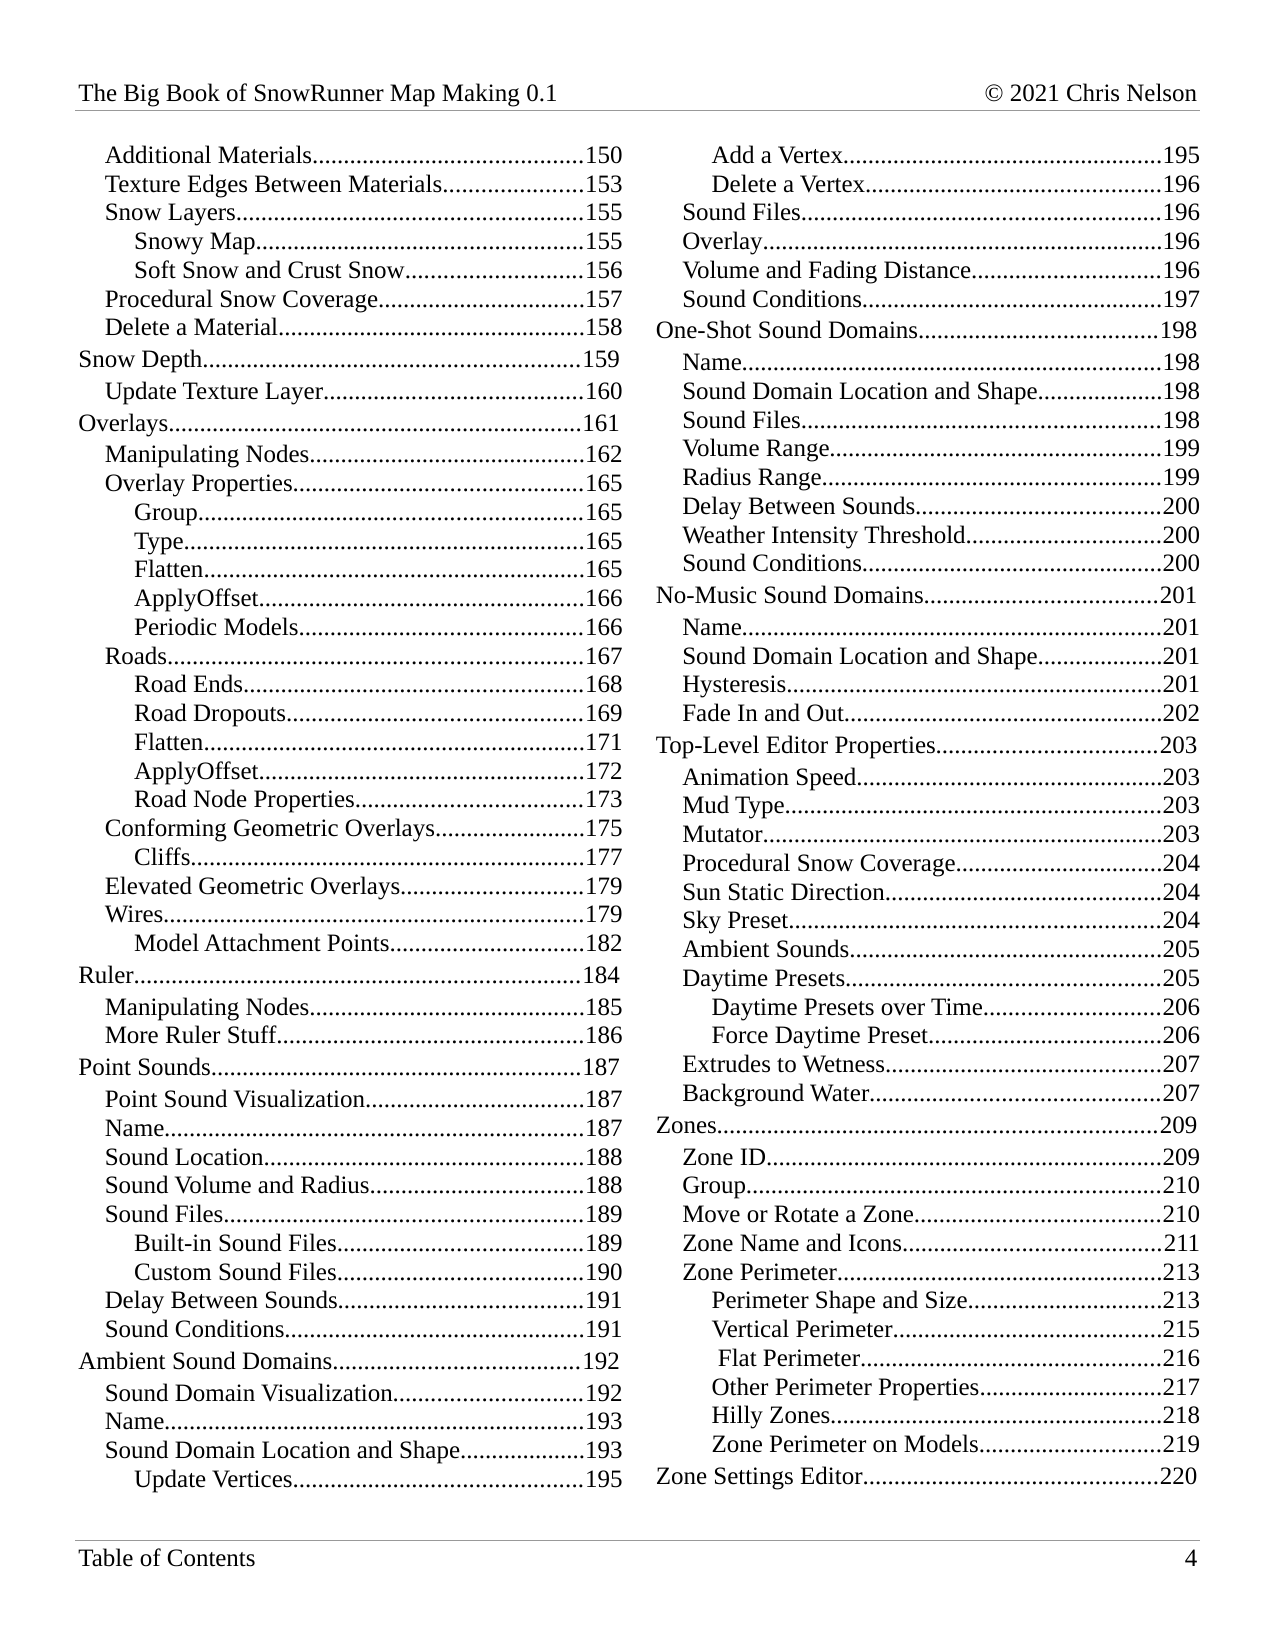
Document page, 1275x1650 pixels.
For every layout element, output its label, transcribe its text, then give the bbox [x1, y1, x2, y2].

text Animation Speed 203 [682, 762, 1200, 791]
text Delay Between Sounds 200 [682, 491, 1200, 520]
text Hysteresis 201 [682, 669, 1200, 698]
text Overlays 161 [75, 405, 622, 439]
text Manipulating Nodes 185 [104, 992, 622, 1021]
text Zone ID 209 [682, 1142, 1200, 1170]
text Update Vertices 195 [134, 1464, 622, 1493]
text Snow Depth 159 [75, 341, 622, 376]
text Conforming Geometric Overlays 175 [104, 813, 622, 842]
text Additional Materials 150 [104, 140, 622, 169]
text Manipulating Nodes 162 [104, 439, 622, 468]
text Snowy Map 155 [134, 226, 622, 255]
text Sound Files 198 [682, 405, 1200, 433]
text Weather Intensity Threshold 200 [682, 520, 1200, 548]
text Top-Level Editor Properties 203 [652, 727, 1200, 762]
text Background Water 207 [682, 1078, 1200, 1107]
text Name 201 [682, 612, 1200, 641]
text Roads 167 [104, 641, 622, 669]
text No-Music Sound Domains 201 [652, 577, 1200, 612]
text Volume and Fading Distance 196 [682, 255, 1200, 284]
text Sound Conditions 200 [682, 548, 1200, 577]
text ApplyOffset 166 [134, 583, 622, 612]
text Extrudes to Wetness 207 [682, 1049, 1200, 1078]
text Periodic Models 166 [134, 612, 622, 641]
text Soft Snow and Crust Snow 156 [134, 255, 622, 284]
text Sound Domain Visualization 192 [104, 1378, 622, 1406]
text Flat Perimeter 216 [711, 1343, 1200, 1372]
text Mud Type 203 [682, 791, 1200, 819]
text Daytime Presets over Time 206 [711, 992, 1200, 1021]
text Radius Range 199 [682, 462, 1200, 491]
text Ambient Sounds 205 [682, 934, 1200, 963]
text Road Ends 168 [134, 669, 622, 698]
text Point Sounds 187 [75, 1049, 622, 1084]
text Hilly Zones 218 [711, 1400, 1200, 1429]
text More Ruler Stuff 186 [104, 1021, 622, 1049]
text Sound Volume and Radius 188 [104, 1170, 622, 1199]
text Sound Files 189 [104, 1199, 622, 1228]
text Model Attachment Points 182 [134, 928, 622, 957]
text One-Shot Sound Domains 198 [652, 312, 1200, 347]
text Point Sound Visualization 187 [104, 1084, 622, 1113]
text Zone Settings Editor 220 [652, 1458, 1200, 1493]
text Fade In and Out 202 [682, 698, 1200, 727]
text Sound Files 196 [682, 197, 1200, 226]
text Mutator 203 [682, 819, 1200, 848]
text Elevated Geometric Overlays 179 [104, 871, 622, 899]
text Flatten 171 [134, 727, 622, 756]
text Type 165 [134, 526, 622, 554]
text Wires 179 [104, 899, 622, 928]
text Road Node Properties 173 [134, 784, 622, 813]
text Procedural Snow Coverage 157 [104, 284, 622, 312]
text Delay Between Sounds 191 [104, 1285, 622, 1314]
text Name 187 [104, 1113, 622, 1142]
text Sun Static Direction 204 [682, 877, 1200, 906]
text Flatten 165 [134, 554, 622, 583]
text ApplyOffset 172 [134, 756, 622, 784]
text Zones 209 [652, 1107, 1200, 1142]
text Group 165 [134, 497, 622, 526]
text Name 198 [682, 347, 1200, 376]
text Delete a Vertex 196 [711, 169, 1200, 197]
text Name 193 [104, 1406, 622, 1435]
text Add a Vertex 195 [711, 140, 1200, 169]
text Cliffs 177 [134, 842, 622, 871]
text Texture Edges Between Materials 153 [104, 169, 622, 197]
text Sound Conditions 191 [104, 1314, 622, 1343]
text Other Perimeter Properties 217 [711, 1372, 1200, 1400]
text Perimeter Shape and Size 213 [711, 1285, 1200, 1314]
text Zone Name and Icons 211 [682, 1228, 1200, 1257]
text Volume Range 199 [682, 433, 1200, 462]
text Ruler 184 [75, 957, 622, 992]
text Ambient Sound Domains 192 [75, 1343, 622, 1378]
text Force Daytime Preset 206 [711, 1021, 1200, 1049]
text Vertical Perimeter 215 [711, 1314, 1200, 1343]
text Daytime Presets 205 [682, 963, 1200, 992]
text Sound Domain Location and Shape 201 [682, 641, 1200, 669]
text Sound Domain Location and Shape 198 [682, 376, 1200, 405]
text Zone Perimeter 213 [682, 1257, 1200, 1285]
text Delete a Material 158 [104, 312, 622, 341]
text Road Dropouts 169 [134, 698, 622, 727]
text Overlay 196 [682, 226, 1200, 255]
text Group 210 [682, 1170, 1200, 1199]
text Sky Preset 204 [682, 906, 1200, 934]
text Sound Location 188 [104, 1142, 622, 1170]
text Custom Sound Files 190 [134, 1257, 622, 1285]
text Sound Conditions 197 [682, 284, 1200, 312]
text Move or Rotate a Zone 210 [682, 1199, 1200, 1228]
text Built-in Sound Files 189 [134, 1228, 622, 1257]
text Snow Layers 155 [104, 197, 622, 226]
text Zone Perimeter on Models 219 [711, 1429, 1200, 1458]
text Update Texture Layer 160 [104, 376, 622, 405]
text Procedural Snow Coverage 204 [682, 848, 1200, 877]
text Sound Domain Location and Shape 193 [104, 1435, 622, 1464]
text Overlay Properties 165 [104, 468, 622, 497]
